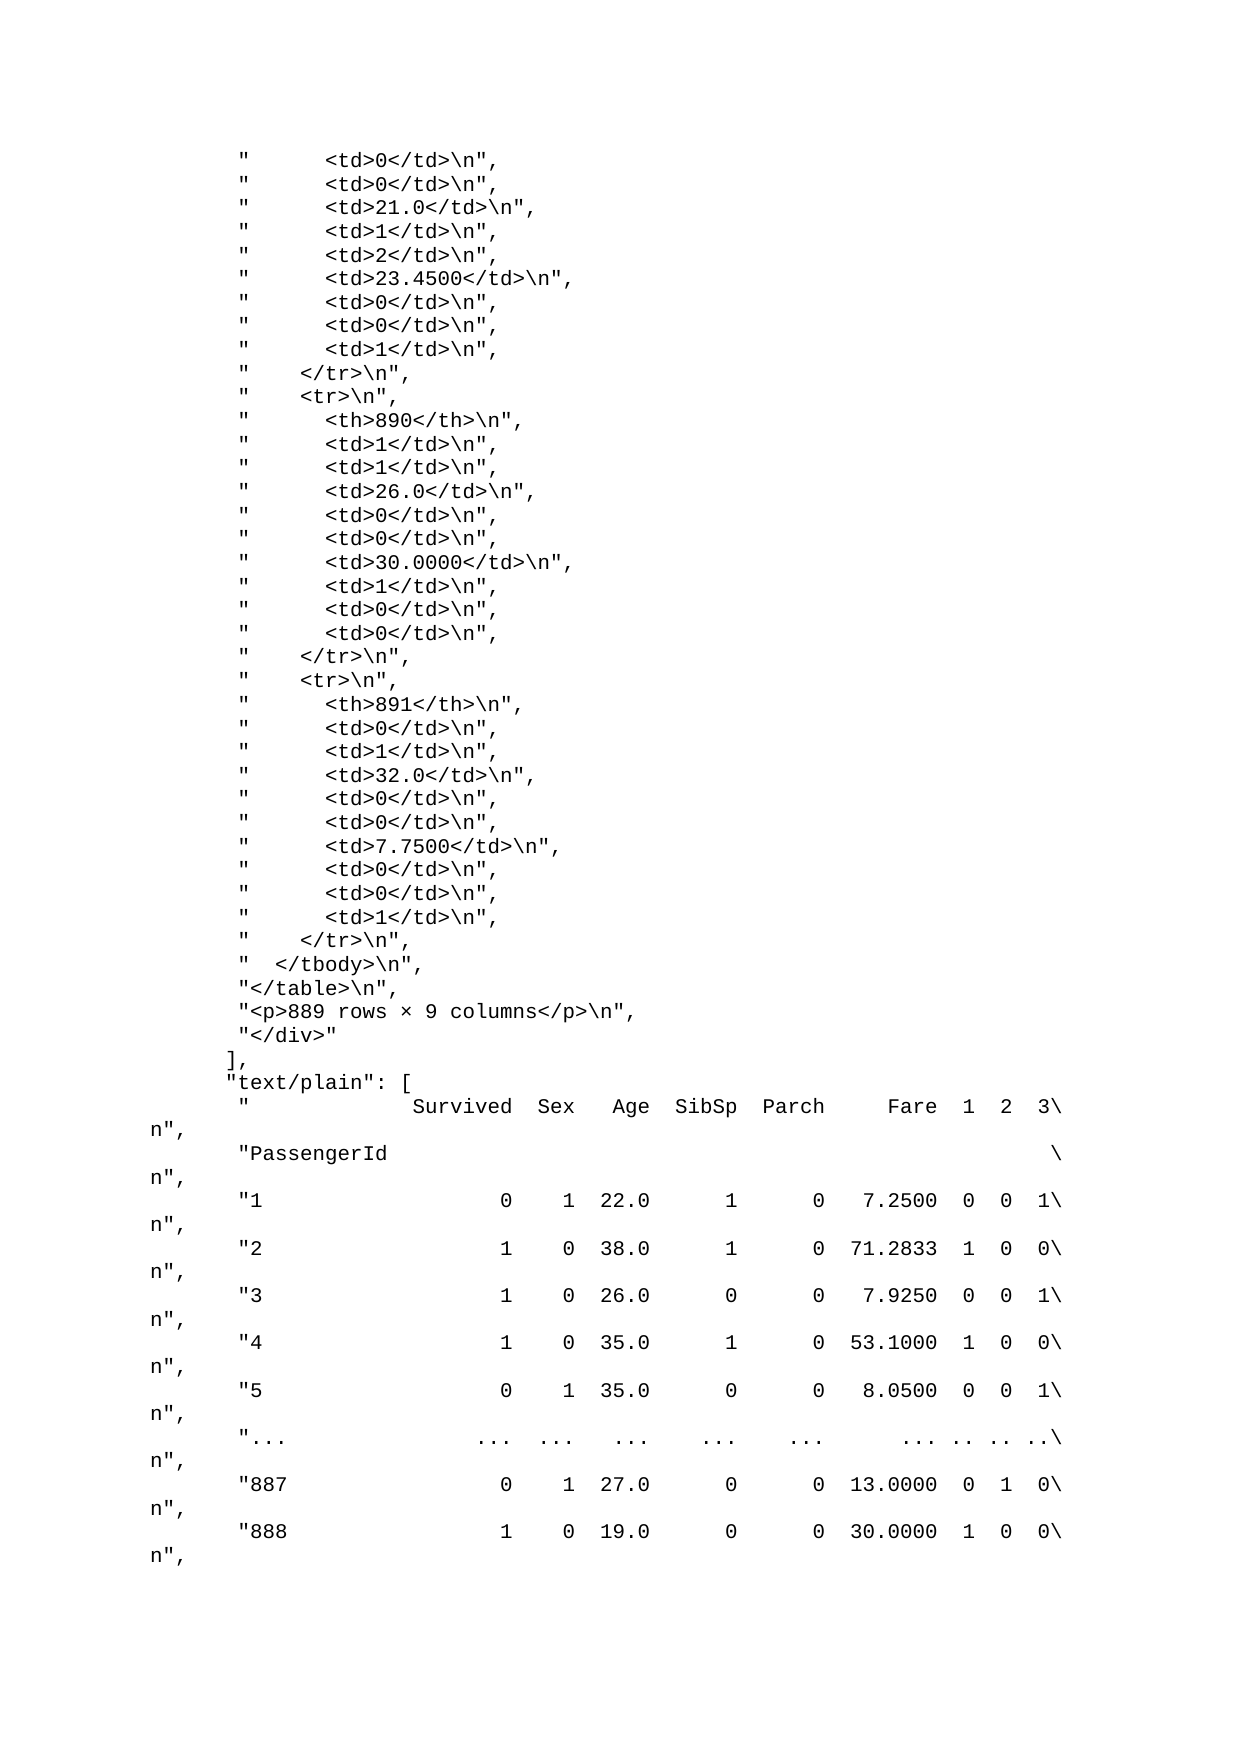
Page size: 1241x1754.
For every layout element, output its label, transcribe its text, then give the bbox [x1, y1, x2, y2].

text "888 1 0 19.0 0 0 30.0000 1 0 0\n", [150, 1521, 1090, 1569]
text " <td>23.4500</td>\n", [150, 268, 1090, 292]
text " <td>0</td>\n", [150, 623, 1090, 647]
text " <td>0</td>\n", [150, 788, 1090, 812]
text "2 1 0 38.0 1 0 71.2833 1 0 0\n", [150, 1238, 1090, 1285]
text " <td>1</td>\n", [150, 434, 1090, 457]
text "PassengerId \n", [150, 1143, 1090, 1190]
text " <tr>\n", [150, 670, 1090, 694]
text " <td>7.7500</td>\n", [150, 836, 1090, 859]
text " <td>0</td>\n", [150, 316, 1090, 339]
text " <td>32.0</td>\n", [150, 765, 1090, 788]
text " <td>0</td>\n", [150, 717, 1090, 741]
text " <th>890</th>\n", [150, 410, 1090, 434]
text " <td>21.0</td>\n", [150, 197, 1090, 221]
text " <td>1</td>\n", [150, 221, 1090, 244]
text " <td>1</td>\n", [150, 741, 1090, 765]
text " </tr>\n", [150, 363, 1090, 386]
text " <tr>\n", [150, 386, 1090, 410]
text " <td>1</td>\n", [150, 339, 1090, 363]
text "1 0 1 22.0 1 0 7.2500 0 0 1\n", [150, 1190, 1090, 1238]
text "text/plain": [ [150, 1072, 1090, 1096]
text " <td>0</td>\n", [150, 528, 1090, 552]
text "887 0 1 27.0 0 0 13.0000 0 1 0\n", [150, 1474, 1090, 1521]
text " <td>2</td>\n", [150, 244, 1090, 268]
text " </tbody>\n", [150, 954, 1090, 978]
text " <td>1</td>\n", [150, 576, 1090, 599]
text "5 0 1 35.0 0 0 8.0500 0 0 1\n", [150, 1379, 1090, 1427]
text " Survived Sex Age SibSp Parch Fare 1 2 3\n", [150, 1096, 1090, 1143]
text " <td>0</td>\n", [150, 859, 1090, 883]
text "3 1 0 26.0 0 0 7.9250 0 0 1\n", [150, 1285, 1090, 1332]
text " <th>891</th>\n", [150, 694, 1090, 717]
text " <td>0</td>\n", [150, 174, 1090, 197]
text " <td>26.0</td>\n", [150, 481, 1090, 505]
text " </tr>\n", [150, 930, 1090, 954]
text " <td>30.0000</td>\n", [150, 552, 1090, 576]
text " <td>0</td>\n", [150, 150, 1090, 174]
text "</div>" [150, 1025, 1090, 1048]
text "... ... ... ... ... ... ... .. .. ..\n", [150, 1427, 1090, 1474]
text " <td>1</td>\n", [150, 907, 1090, 930]
text " </tr>\n", [150, 647, 1090, 670]
text "<p>889 rows × 9 columns</p>\n", [150, 1001, 1090, 1025]
text "</table>\n", [150, 978, 1090, 1001]
text "4 1 0 35.0 1 0 53.1000 1 0 0\n", [150, 1332, 1090, 1379]
text ], [150, 1048, 1090, 1072]
text " <td>0</td>\n", [150, 812, 1090, 836]
text " <td>1</td>\n", [150, 457, 1090, 481]
text " <td>0</td>\n", [150, 883, 1090, 907]
text " <td>0</td>\n", [150, 292, 1090, 316]
text " <td>0</td>\n", [150, 599, 1090, 623]
text " <td>0</td>\n", [150, 505, 1090, 528]
